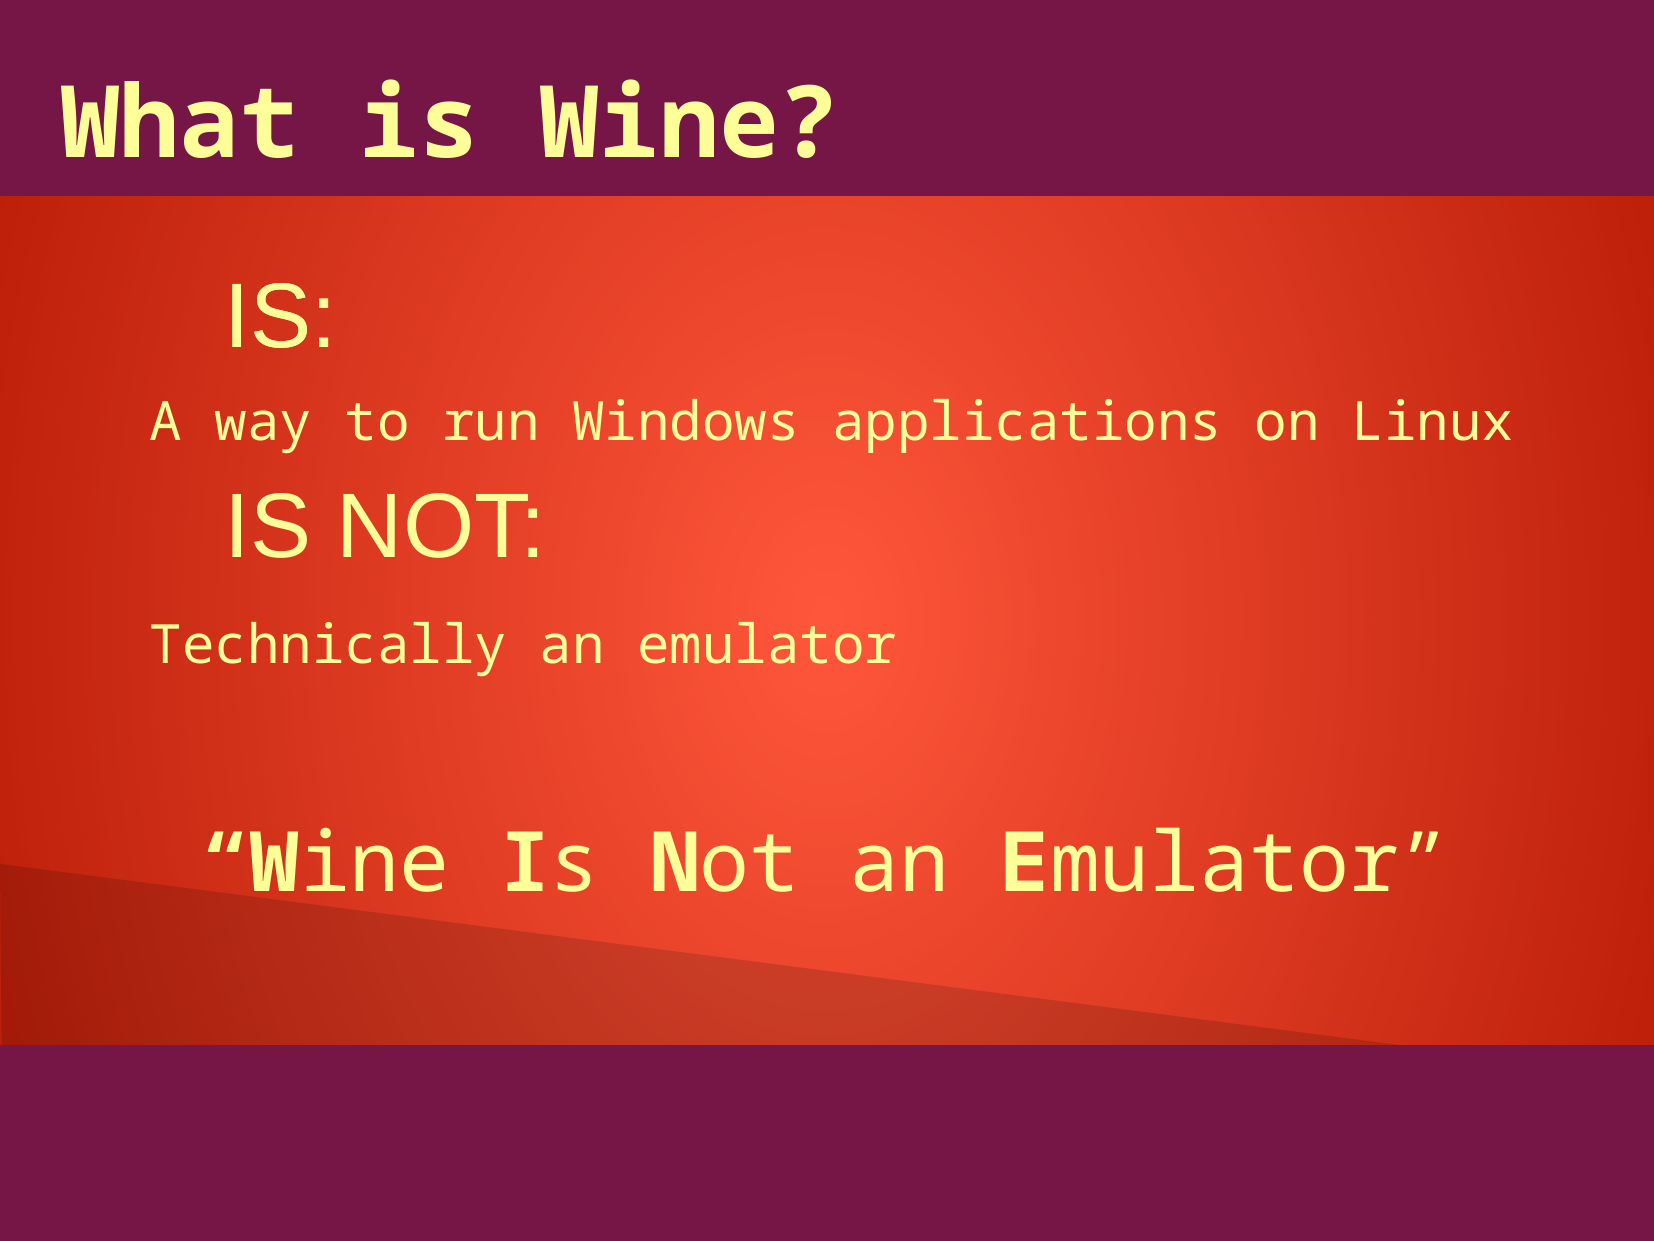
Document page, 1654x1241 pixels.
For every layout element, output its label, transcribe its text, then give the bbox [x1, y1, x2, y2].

title What is Wine? [60, 45, 1546, 193]
text_box IS NOT: [210, 467, 601, 586]
text_box A way to run Windows applications on Linux [135, 375, 1546, 498]
text_box [0, 1045, 1654, 1241]
text_box [0, 0, 1654, 196]
text_box IS: [210, 257, 391, 376]
text_box Technically an emulator [135, 597, 1546, 721]
text_box “Wine Is Not an Emulator” [165, 795, 1486, 1015]
